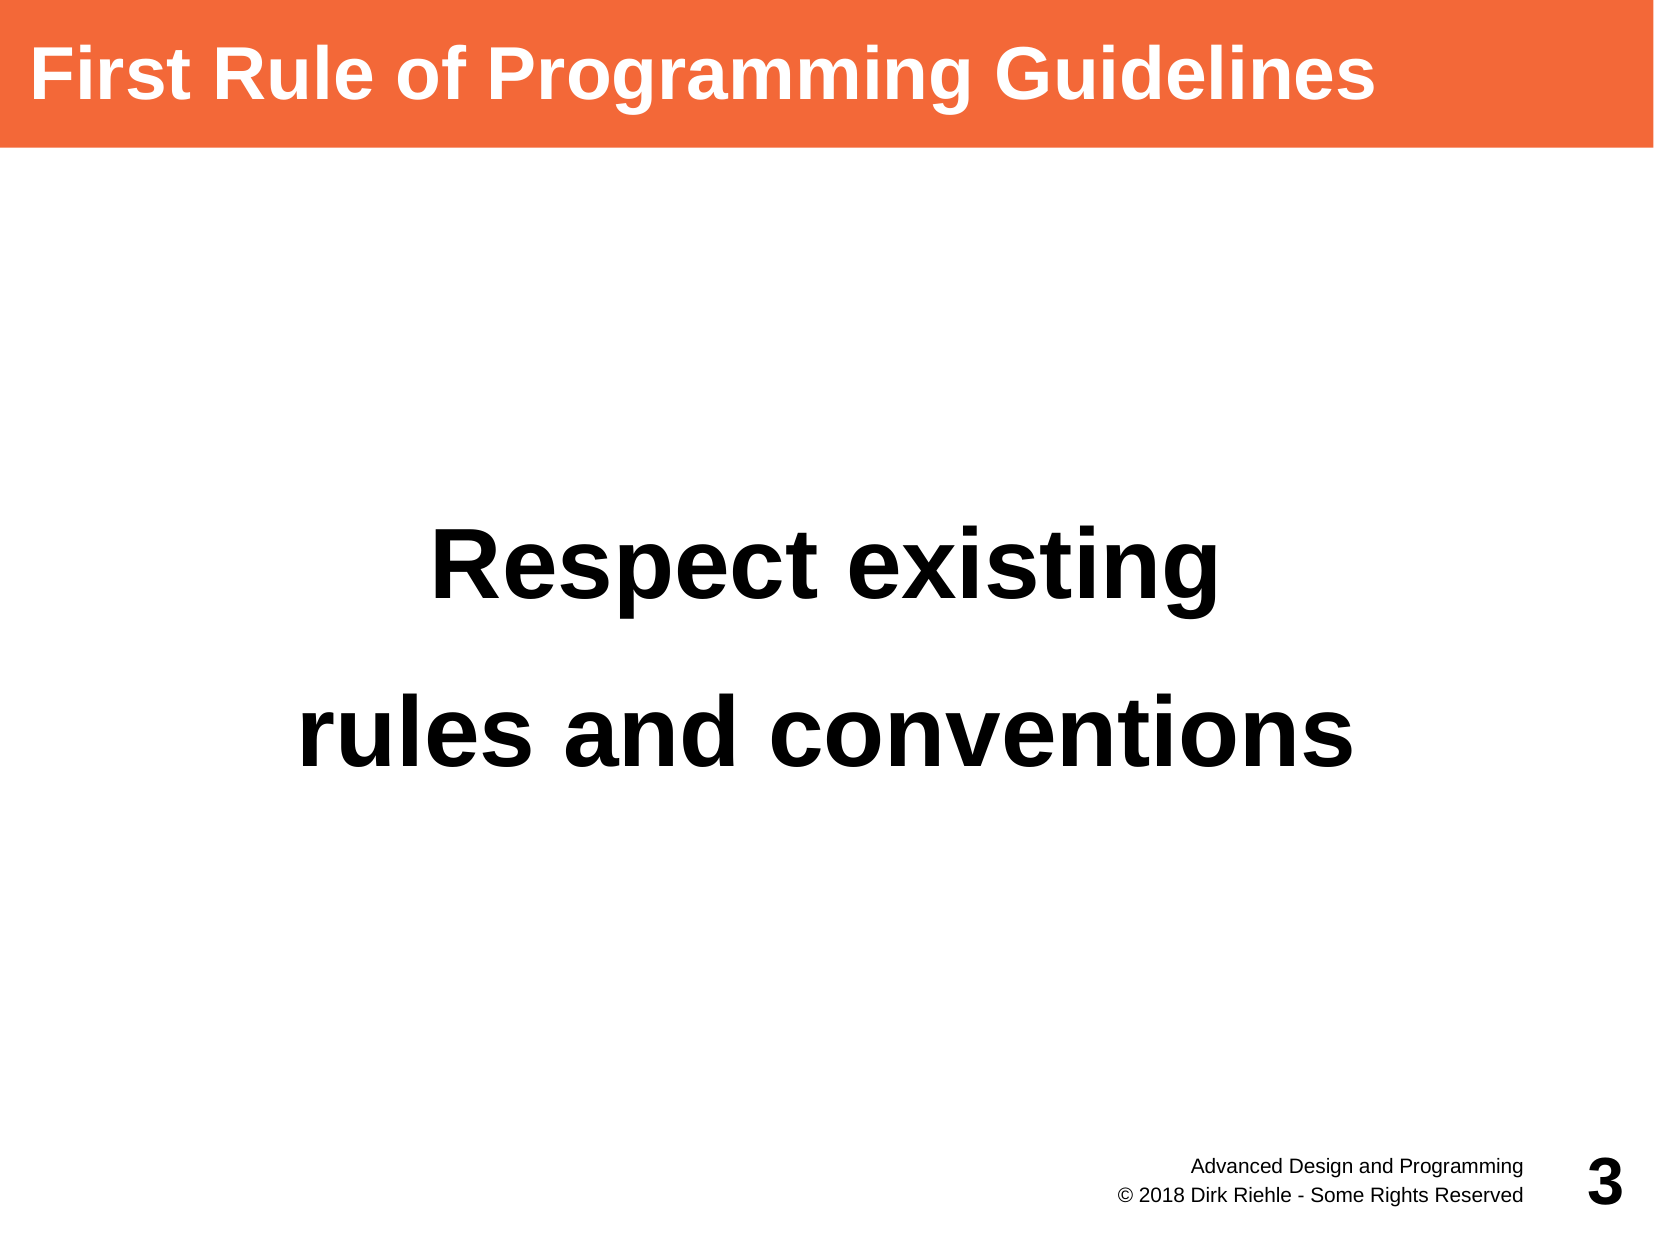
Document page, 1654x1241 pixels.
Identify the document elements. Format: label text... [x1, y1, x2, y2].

title First Rule of Programming Guidelines [0, 0, 1654, 148]
subtitle Respect existing rules and conventions [29, 177, 1625, 1063]
